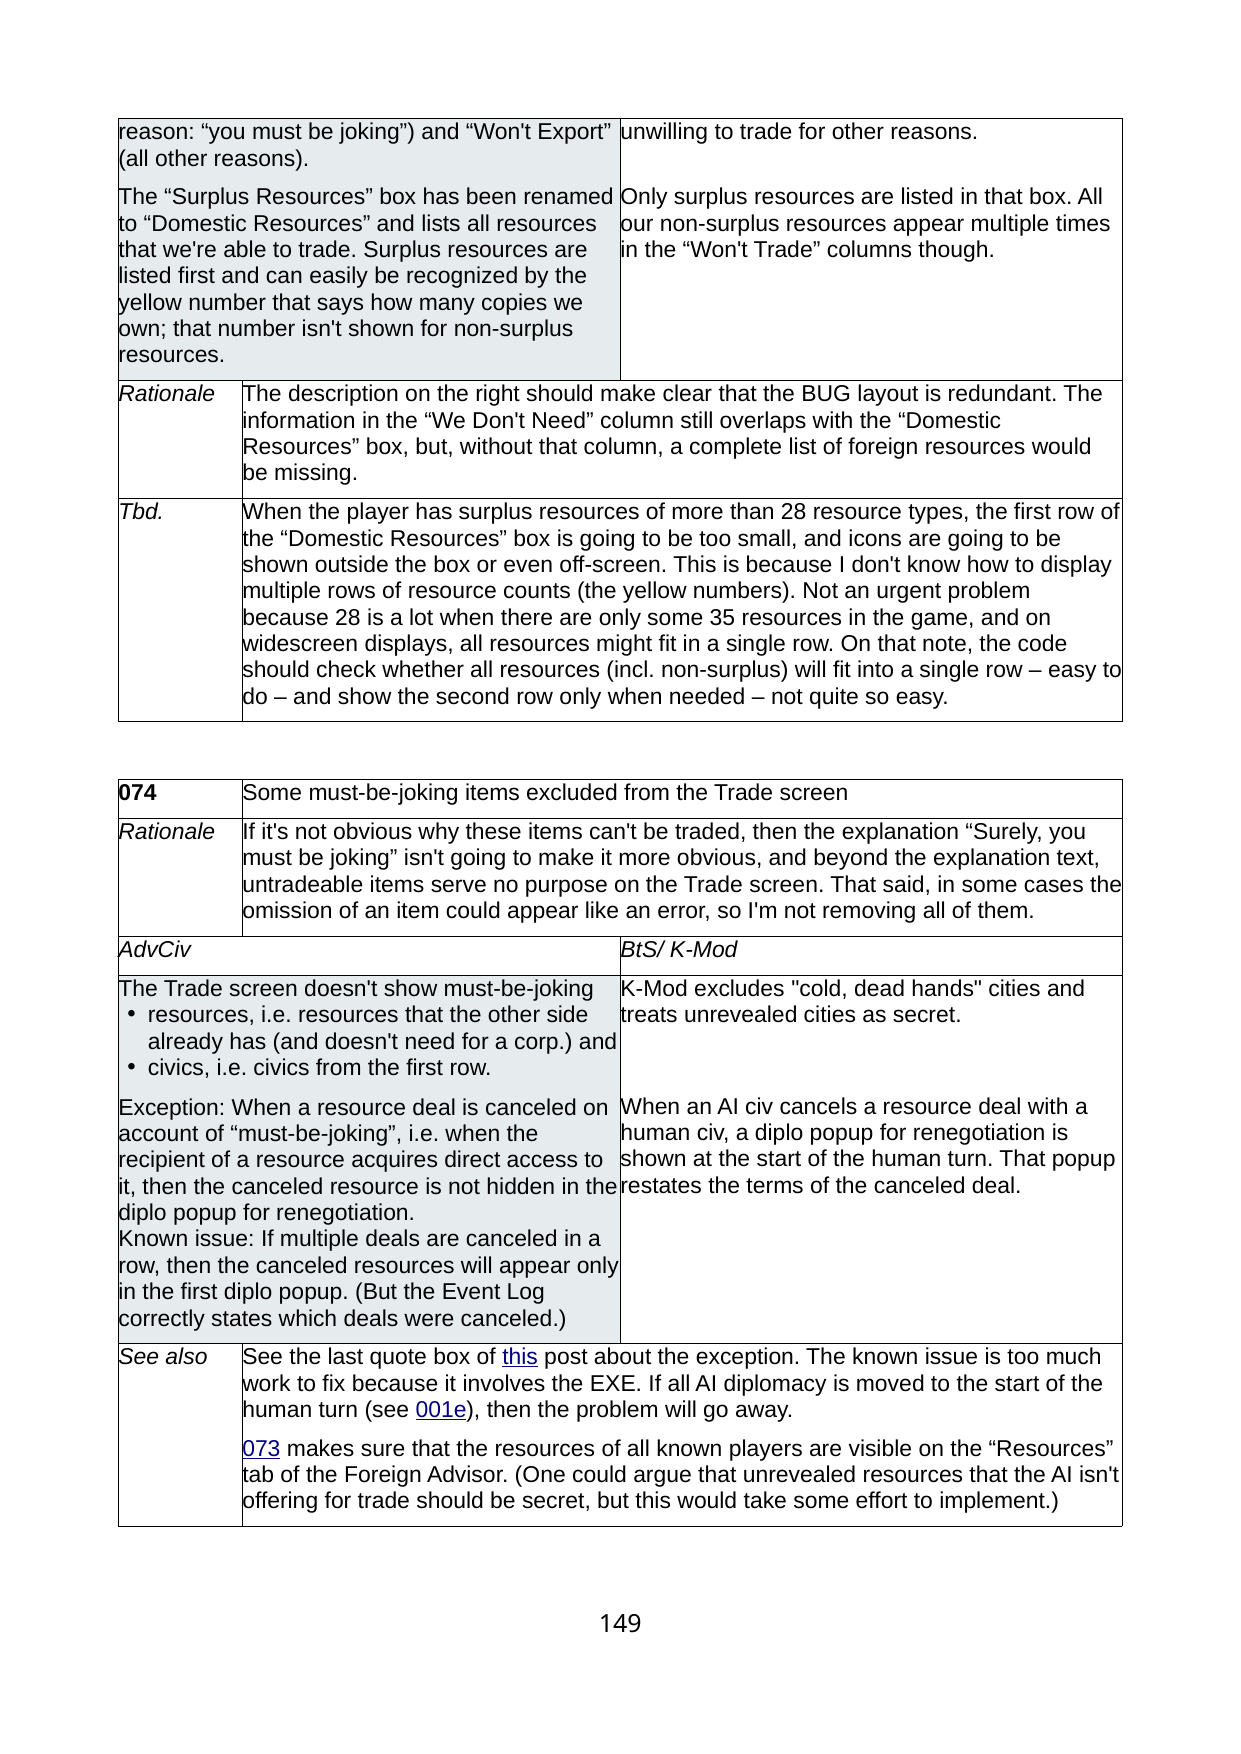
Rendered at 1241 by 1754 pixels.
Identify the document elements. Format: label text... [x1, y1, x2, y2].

table_cell Rationale [119, 381, 242, 498]
table_cell The description on the right should make clear that the BUG layout is redundant. The information in the “We Don't Need” column still overlaps with the “Domestic Resources” box, but, without that column, a complete list of foreign resources would be missing. [243, 381, 1122, 498]
table_cell K-Mod excludes "cold, dead hands" cities and treats unrevealed cities as secret. When an AI civ cancels a resource deal with a human civ, a diplo popup for renegotiation is shown at the start of the human turn. That popup restates the terms of the canceled deal. [621, 976, 1122, 1343]
table_cell When the player has surplus resources of more than 28 resource types, the first row of the “Domestic Resources” box is going to be too small, and icons are going to be shown outside the box or even off-screen. This is because I don't know how to display multiple rows of resource counts (the yellow numbers). Not an urgent problem because 28 is a lot when there are only some 35 resources in the game, and on widescreen displays, all resources might fit in a single row. On that note, the code should check whether all resources (incl. non-surplus) will fit into a single row – easy to do – and show the second row only when needed – not quite so easy. [243, 499, 1122, 721]
table_cell See also [119, 1344, 242, 1526]
table_cell unwilling to trade for other reasons. Only surplus resources are listed in that box. All our non-surplus resources appear multiple times in the “Won't Trade” columns though. [621, 119, 1122, 380]
table_cell Tbd. [119, 499, 242, 721]
table_cell See the last quote box of this post about the exception. The known issue is too much work to fix because it involves the EXE. If all AI diplomacy is moved to the start of the human turn (see 001e), then the problem will go away. 073 makes sure that the resources of all known players are visible on the “Resources” tab of the Foreign Advisor. (One could argue that unrevealed resources that the AI isn't offering for trade should be secret, but this would take some effort to implement.) [243, 1344, 1122, 1526]
table_header Some must-be-joking items excluded from the Trade screen [243, 780, 1122, 818]
table_cell Rationale [119, 819, 242, 936]
table_cell If it's not obvious why these items can't be traded, then the explanation “Surely, you must be joking” isn't going to make it more obvious, and beyond the explanation text, untradeable items serve no purpose on the Trade screen. That said, in some cases the omission of an item could appear like an error, so I'm not removing all of them. [243, 819, 1122, 936]
table_cell reason: “you must be joking”) and “Won't Export” (all other reasons). The “Surplus Resources” box has been renamed to “Domestic Resources” and lists all resources that we're able to trade. Surplus resources are listed first and can easily be recognized by the yellow number that says how many copies we own; that number isn't shown for non-surplus resources. [119, 119, 620, 380]
table_cell AdvCiv [119, 937, 620, 975]
table_cell The Trade screen doesn't show must-be-joking resources, i.e. resources that the other side already has (and doesn't need for a corp.) and civics, i.e. civics from the first row. Exception: When a resource deal is canceled on account of “must-be-joking”, i.e. when the recipient of a resource acquires direct access to it, then the canceled resource is not hidden in the diplo popup for renegotiation. Known issue: If multiple deals are canceled in a row, then the canceled resources will appear only in the first diplo popup. (But the Event Log correctly states which deals were canceled.) [119, 976, 620, 1343]
table_header 074 [119, 780, 242, 818]
table_cell BtS/ K-Mod [621, 937, 1122, 975]
